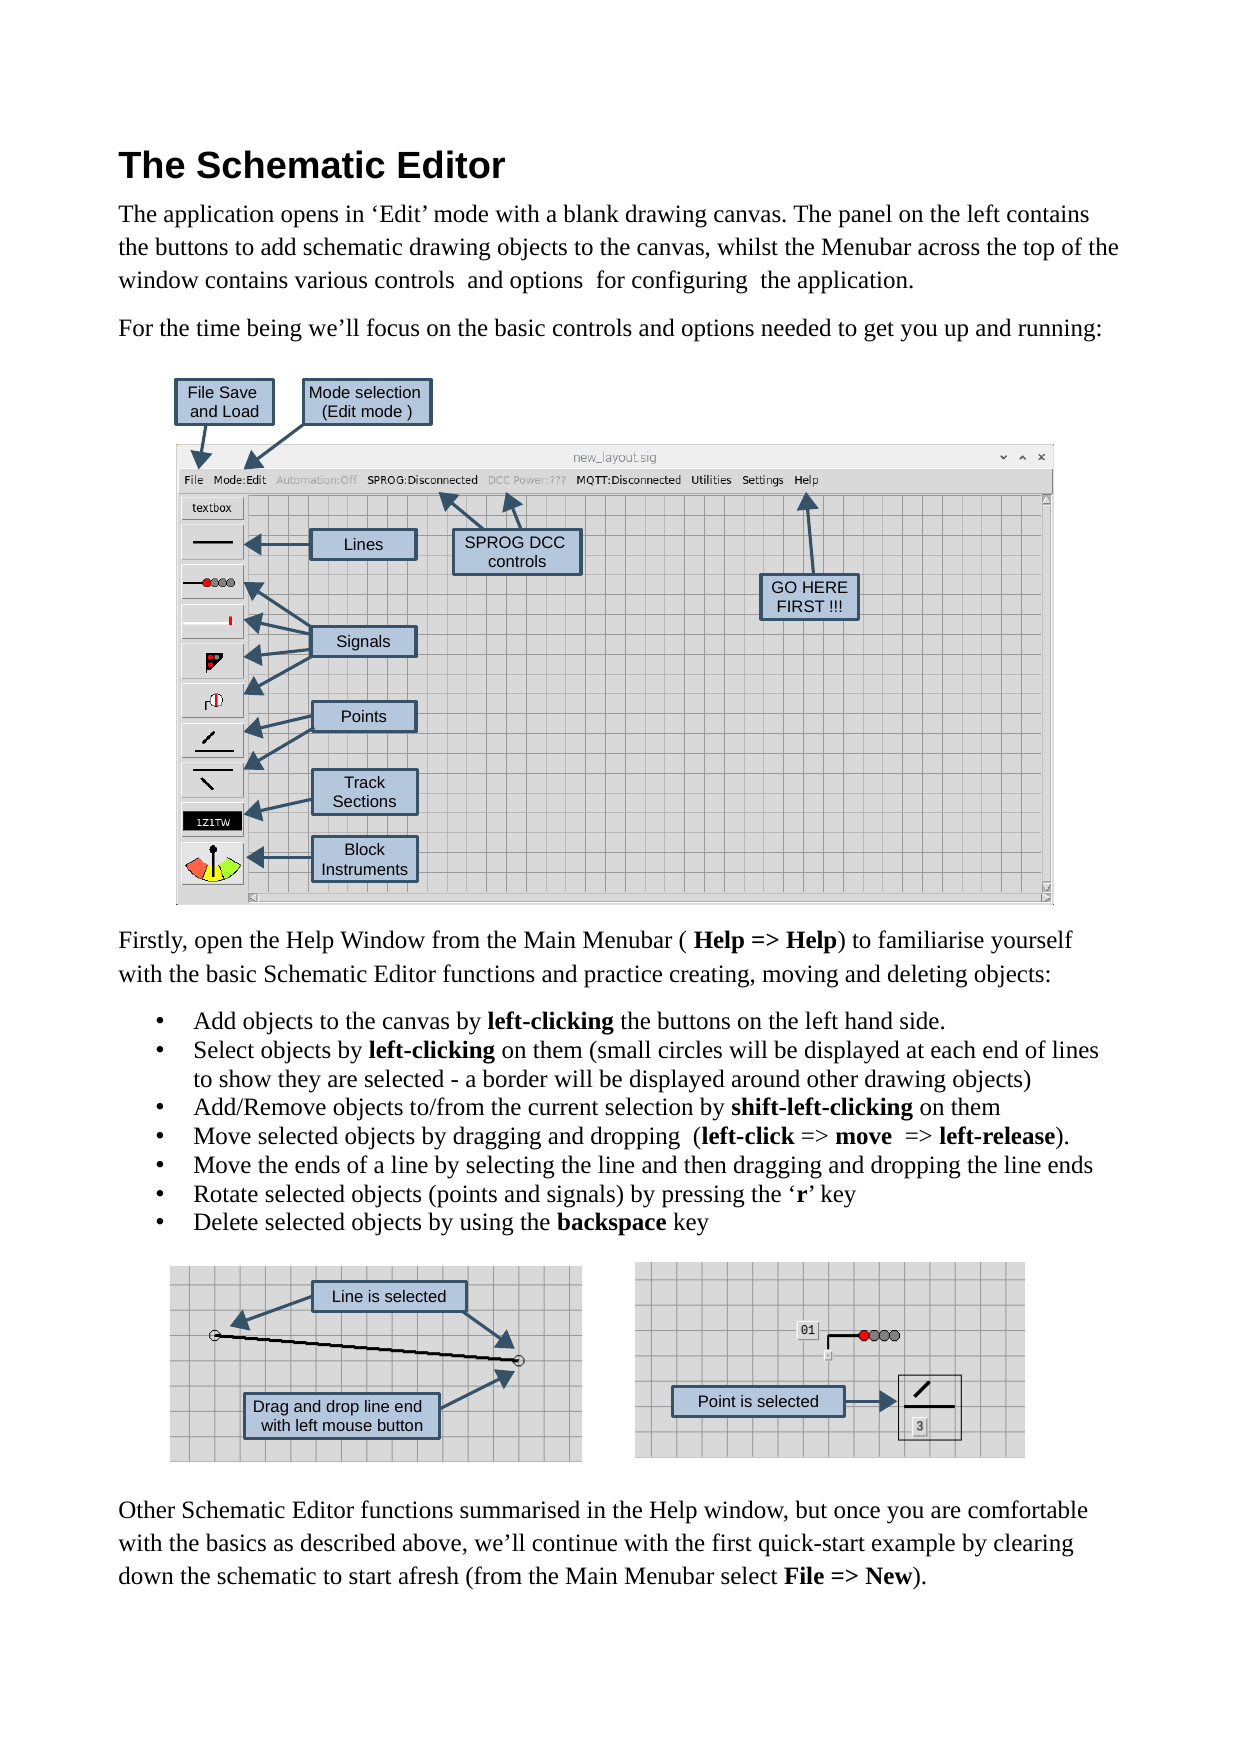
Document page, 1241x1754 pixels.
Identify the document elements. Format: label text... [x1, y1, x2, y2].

list Add objects to the canvas by left-clicking the buttons on the left hand side. [156, 1006, 1122, 1035]
list Move the ends of a line by selecting the line and then dragging and dropping the line ends [156, 1150, 1122, 1179]
picture [169, 1266, 583, 1462]
text Firstly, open the Help Window from the Main Menubar ( Help => Help) to familiarise yourself with the basic Schematic Editor functions and practice creating, moving and deleting objects: [118, 926, 1122, 987]
text Other Schematic Editor functions summarised in the Help window, but once you are comfortable with the basics as described above, we’ll continue with the first quick-start example by clearing down the schematic to start afresh (from the Main Menubar select File => New). [118, 1495, 1122, 1590]
list Move selected objects by dragging and dropping (left-click => move => left-release). [156, 1121, 1122, 1150]
text The application opens in ‘Edit’ mode with a blank drawing canvas. The panel on the left contains the buttons to add schematic drawing objects to the canvas, whilst the Menubar across the top of the window contains various controls and options for configuring the application. [118, 199, 1122, 294]
text For the time being we’ll focus on the basic controls and options needed to get you up and running: [118, 313, 1122, 342]
list Select objects by left-clicking on them (small circles will be displayed at each end of lines to show they are selected - a border will be displayed around other drawing objects) [156, 1035, 1122, 1092]
list Rotate selected objects (points and signals) by pressing the ‘r’ key [156, 1179, 1122, 1207]
picture [176, 444, 1054, 905]
subtitle The Schematic Editor [118, 143, 1122, 187]
list Delete selected objects by using the backspace key [156, 1207, 1122, 1236]
picture [635, 1262, 1026, 1458]
list Add/Remove objects to/from the current selection by shift-left-clicking on them [156, 1092, 1122, 1121]
